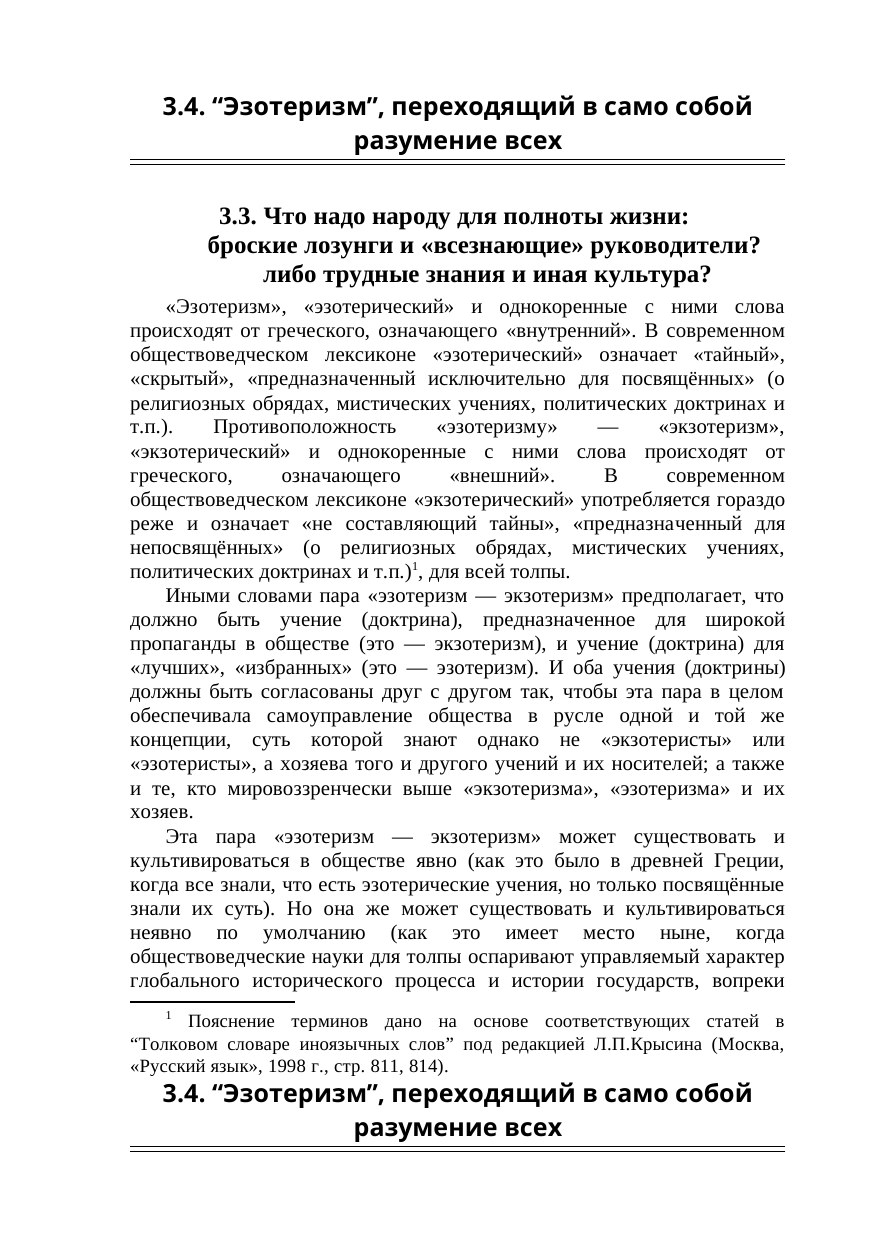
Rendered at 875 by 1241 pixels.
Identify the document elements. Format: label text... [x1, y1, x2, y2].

text Пояснение терминов дано на основе соответствующих статей в “Толковом словаре иноязычных слов” под редакцией Л.П.Крысина (Москва, «Русский язык», 1998 г., стр. 811, 814). [130, 1008, 785, 1076]
text Иными словами пара «эзотеризм — экзотеризм» предполагает, что должно быть учение (доктрина), предназначенное для широкой пропаганды в обществе (это — экзотеризм), и учение (доктрина) для «луч­ших», «избранных» (это — эзотеризм). И оба учения (доктри­ны) должны быть согласованы друг с другом так, чтобы эта пара в целом обеспечивала самоуправление общества в русле одной и той же концепции, суть которой знают однако не «экзотеристы» или «эзотеристы», а хозяева того и другого учений и их носителей; а также и те, кто мировоззренчески выше «экзотеризма», «эзотеризма» и их хозяев. [130, 583, 785, 823]
text «Эзотеризм», «эзотерический» и однокоренные с ними слова происходят от греческого, означающего «внутренний». В современном обществоведческом лексиконе «эзотери­чес­кий» означает «тайный», «скры­тый», «предназначенный исключительно для посвящённых» (о религиозных обрядах, мистических учениях, политических доктринах и т.п.). Противоположность «эзотеризму» — «экзотеризм», «экзотерический» и однокоренные с ними слова происходят от греческого, означающего «внеш­ний». В современном обществоведческом лексиконе «экзоте­ри­чес­кий» употребляется гораздо реже и означает «не составляющий тайны», «предназна­ченный для непосвящённых» (о религиозных обрядах, мистических учениях, политических доктринах и т.п.), для всей толпы. [130, 294, 785, 583]
subtitle 3.3. Что надо народу для полноты жизни: броские лозунги и «всезнающие» руководители? либо трудные знания и иная культура? [130, 201, 785, 288]
text Эта пара «эзотеризм — экзотеризм» может существовать и культивироваться в обществе явно (как это было в древней Греции, когда все знали, что есть эзотерические учения, но только посвящённые знали их суть). Но она же может существовать и культивироваться неявно по умолчанию (как это имеет место ныне, когда обществоведческие науки для толпы оспаривают управляемый характер глобального исторического процесса и истории государств, вопреки [130, 823, 785, 992]
